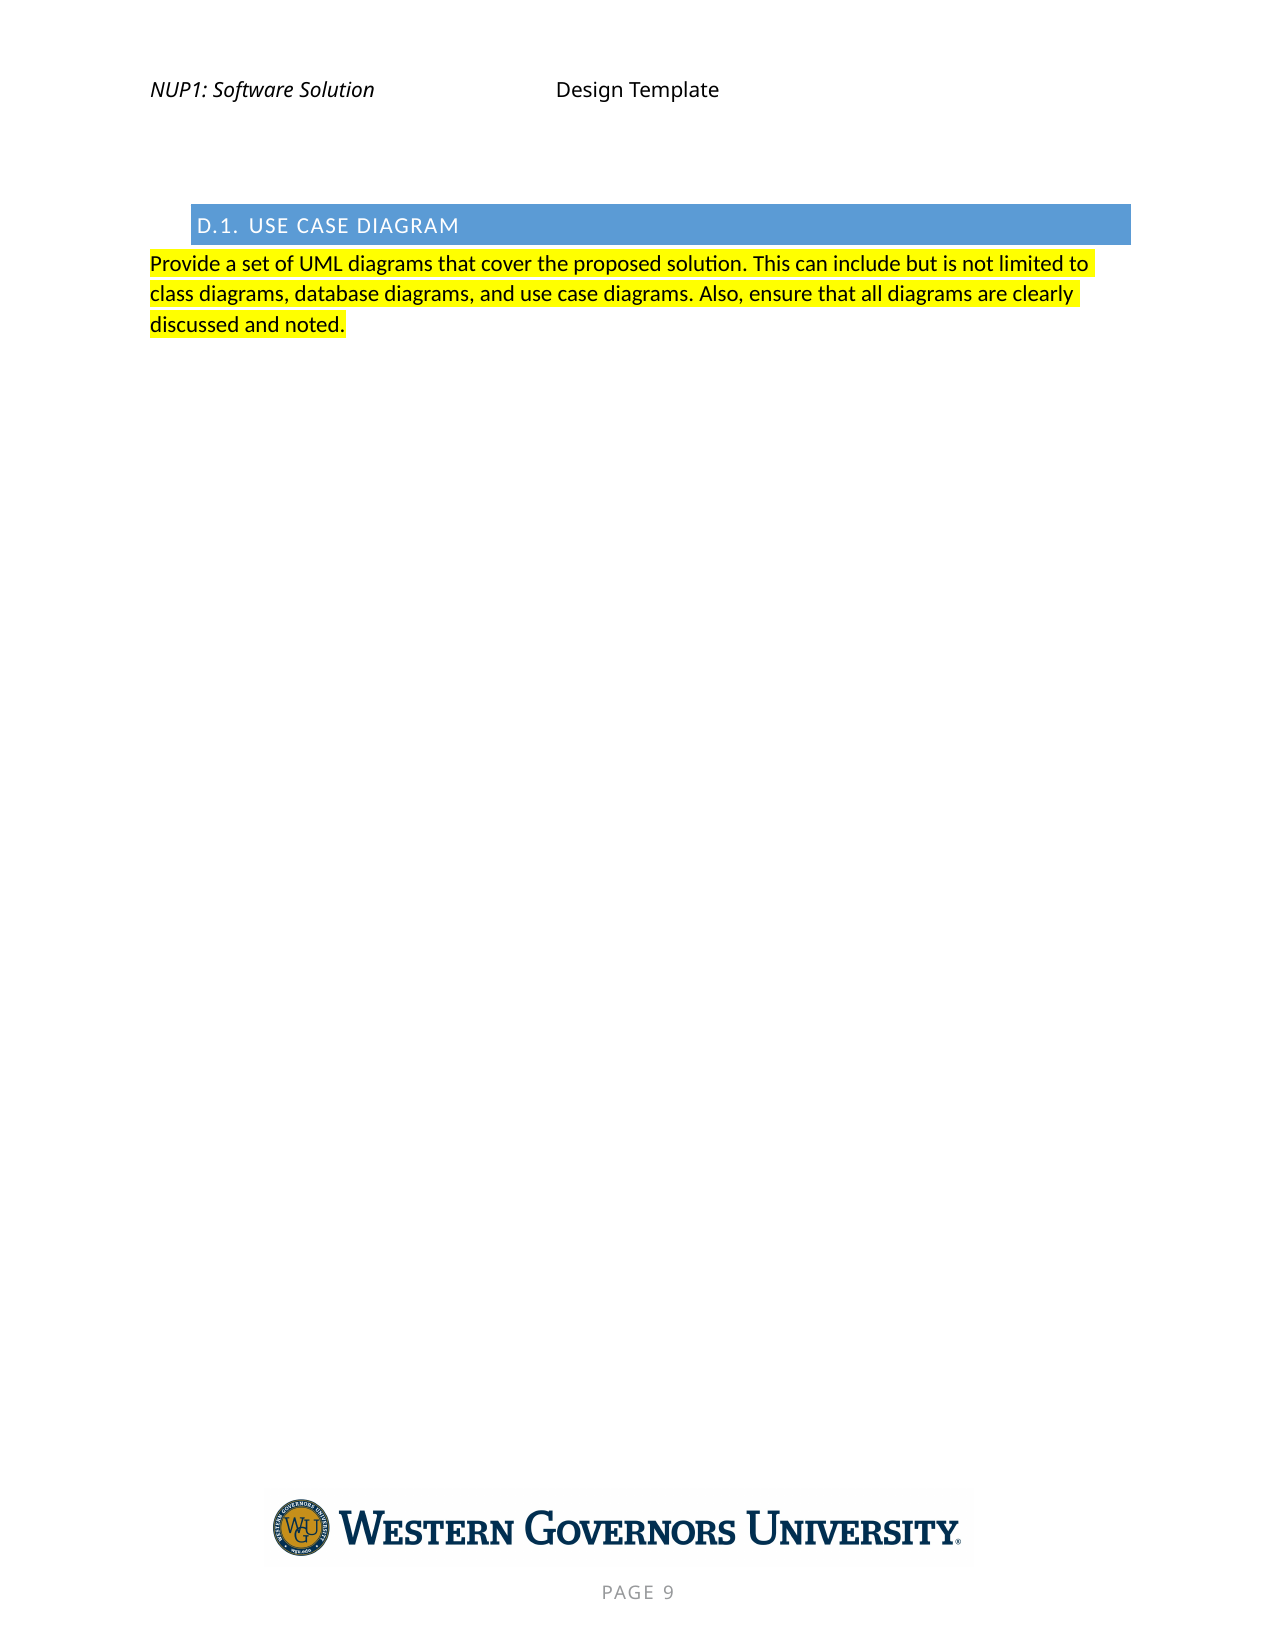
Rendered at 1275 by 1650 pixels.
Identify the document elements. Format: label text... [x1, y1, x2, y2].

picture [263, 1488, 974, 1567]
subtitle Use case diagram [197, 211, 1125, 239]
text Provide a set of UML diagrams that cover the proposed solution. This can include but is not limited to class diagrams, database diagrams, and use case diagrams. Also, ensure that all diagrams are clearly discussed and noted. [150, 249, 1125, 338]
